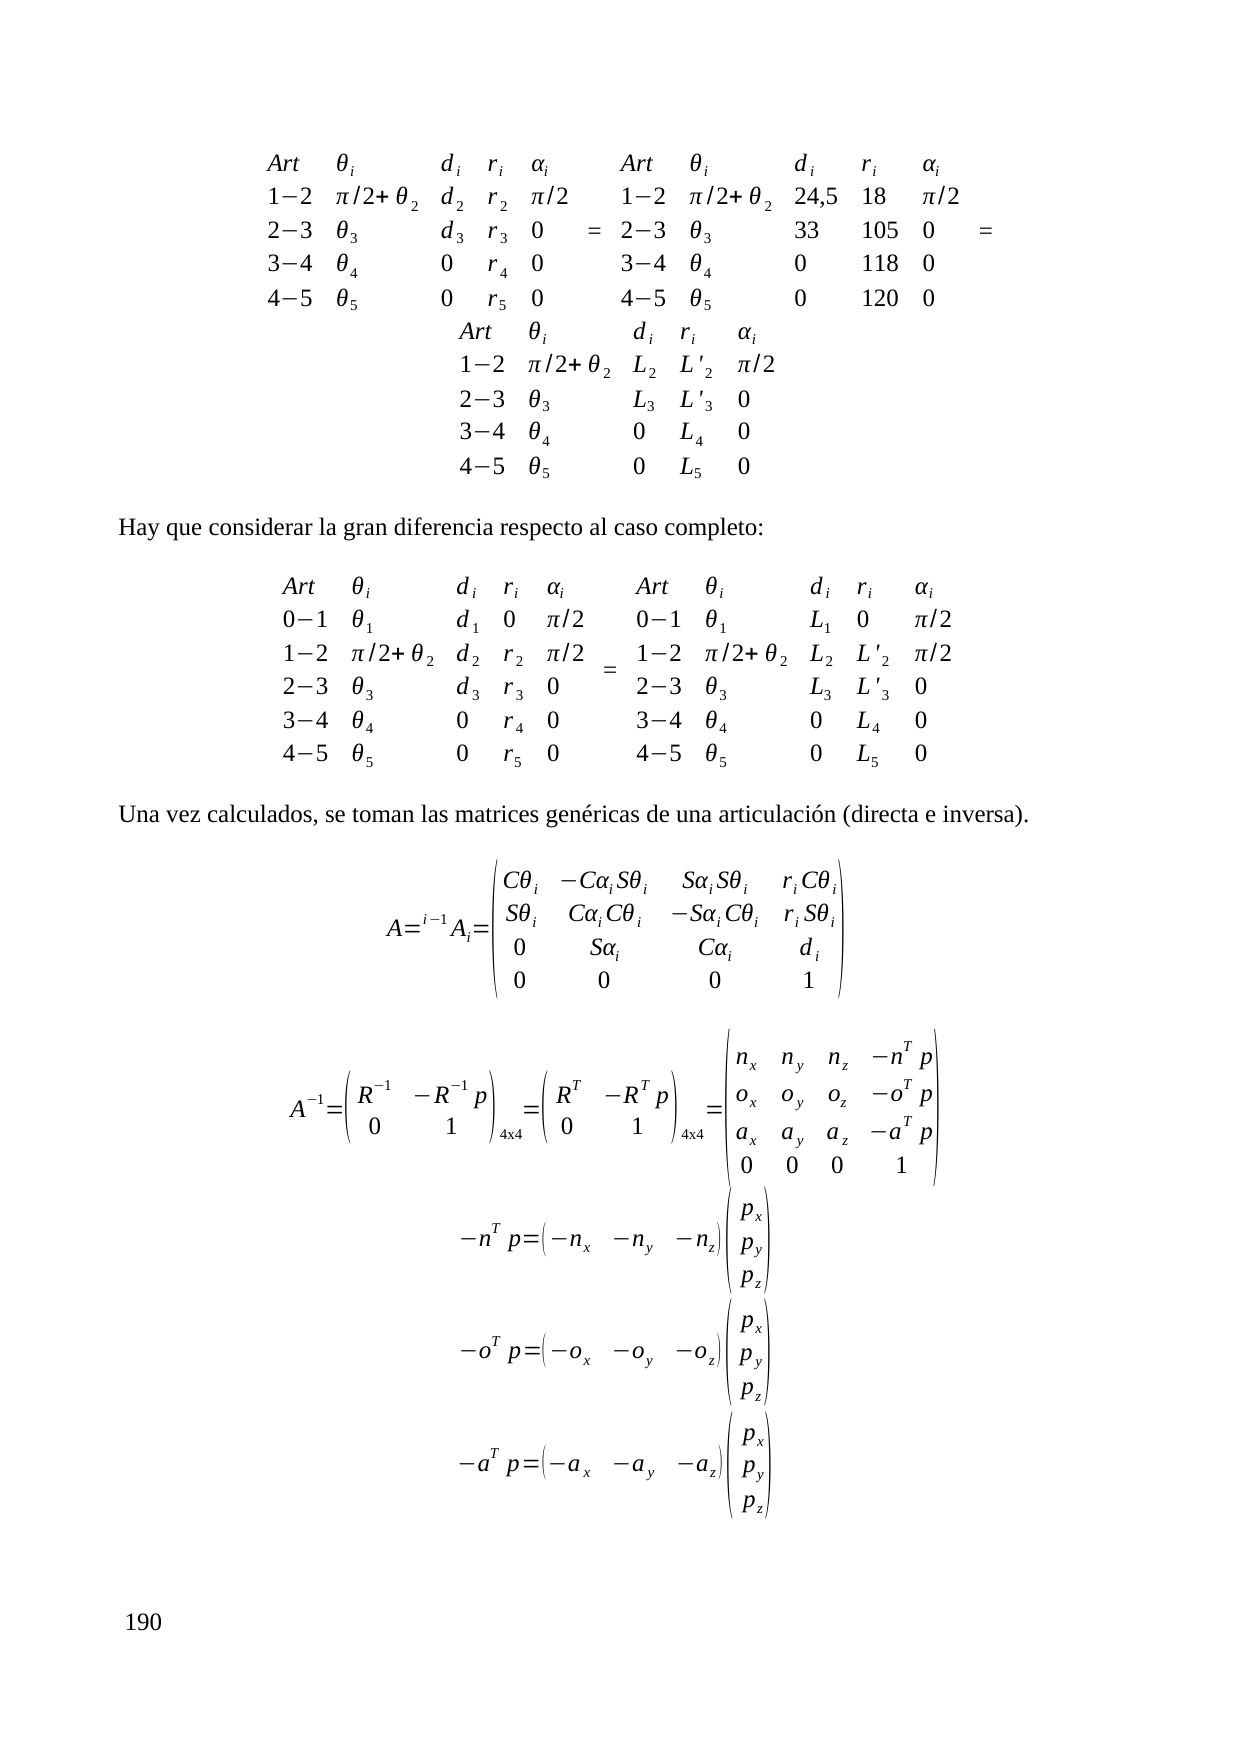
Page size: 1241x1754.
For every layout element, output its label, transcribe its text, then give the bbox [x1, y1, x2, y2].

text == [118, 147, 1122, 483]
text Hay que considerar la gran diferencia respecto al caso completo: [118, 512, 1122, 540]
text Una vez calculados, se toman las matrices genéricas de una articulación (directa e inversa). [118, 799, 1122, 828]
text = [118, 569, 1122, 771]
